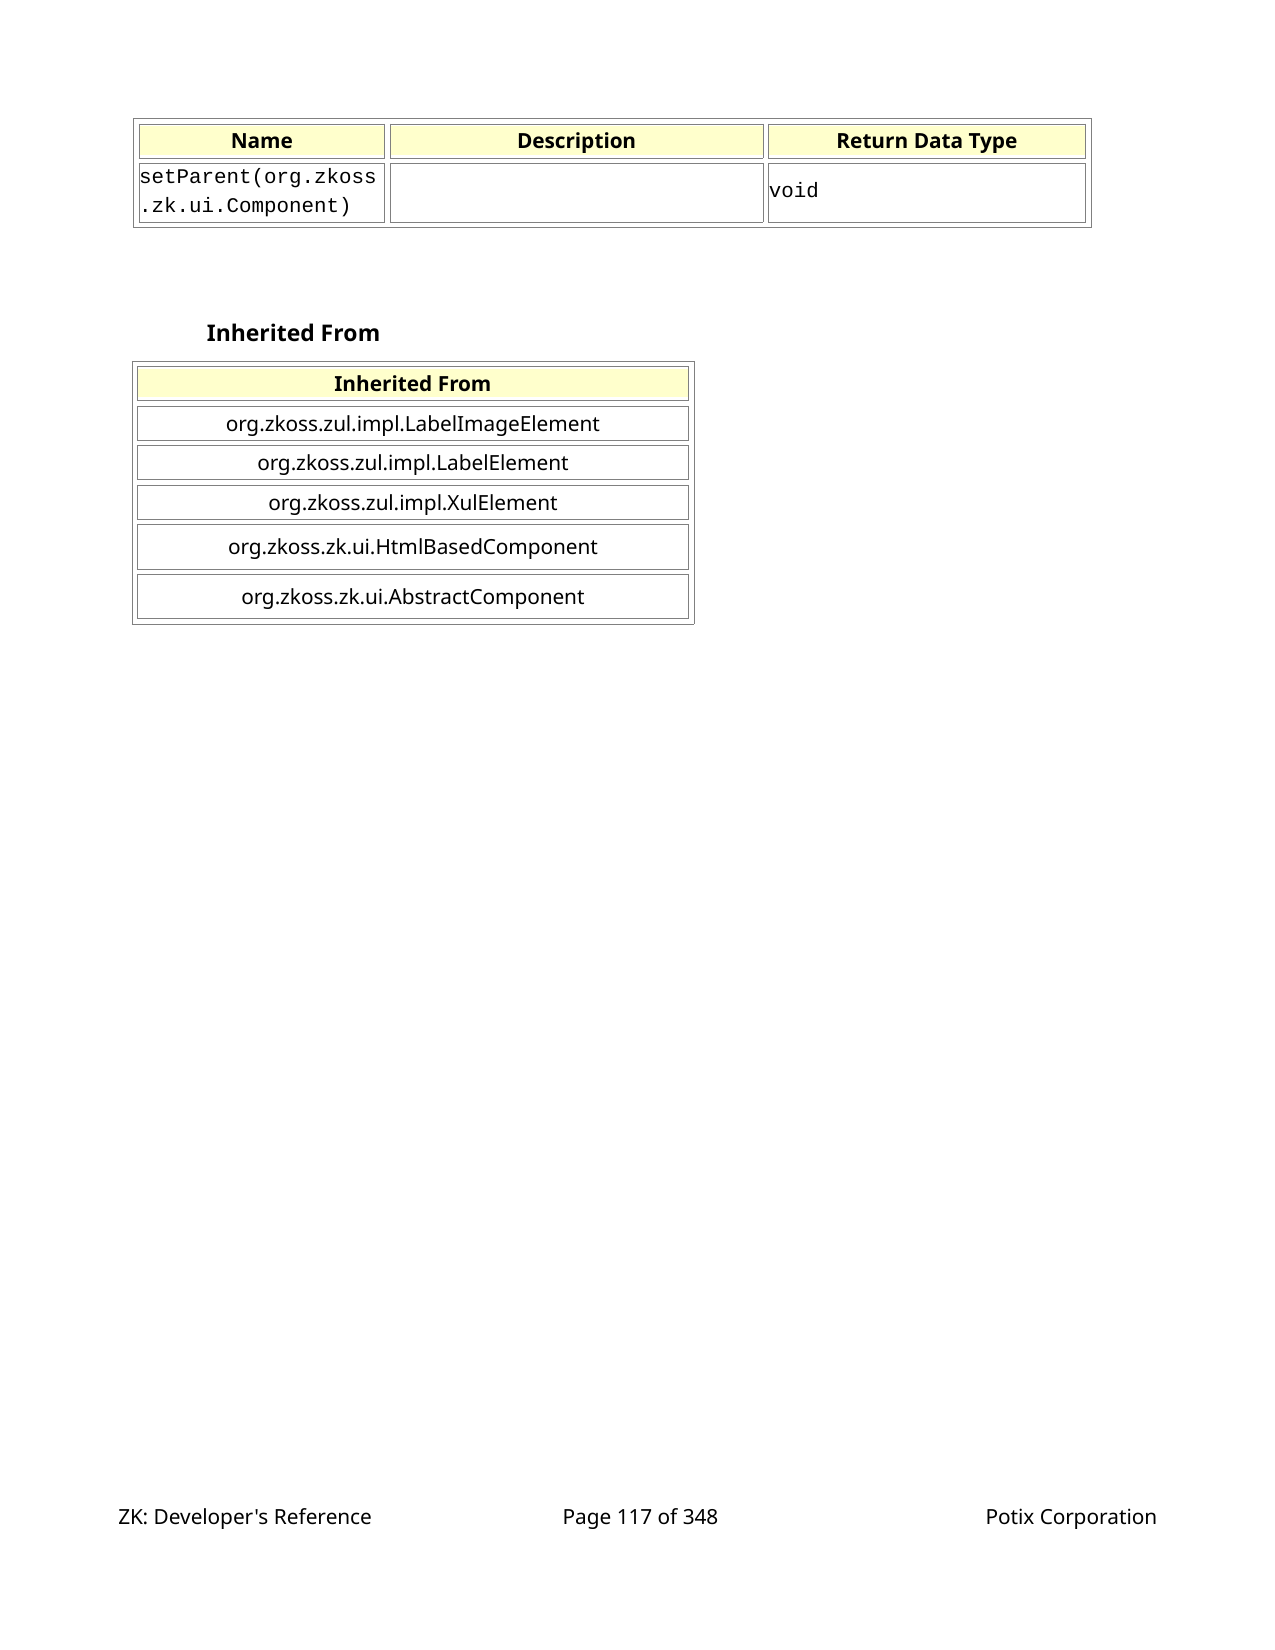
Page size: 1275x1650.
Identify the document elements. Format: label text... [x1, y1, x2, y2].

table_header Inherited From [134, 362, 691, 400]
table_cell org.zkoss.zk.ui.AbstractComponent [134, 569, 691, 618]
subtitle Inherited From [207, 317, 1157, 348]
table_cell void [766, 158, 1088, 222]
table_cell org.zkoss.zul.impl.LabelElement [134, 440, 691, 479]
table_cell org.zkoss.zul.impl.XulElement [134, 479, 691, 519]
table_cell [387, 158, 766, 222]
table_cell setParent(org.zkoss.zk.ui.Component) [136, 158, 387, 222]
table_header Name [136, 119, 387, 158]
table_header Description [387, 119, 766, 158]
table_cell org.zkoss.zk.ui.HtmlBasedComponent [134, 519, 691, 568]
table_cell org.zkoss.zul.impl.LabelImageElement [134, 400, 691, 440]
table_header Return Data Type [766, 119, 1088, 158]
table_cell [391, 164, 763, 222]
